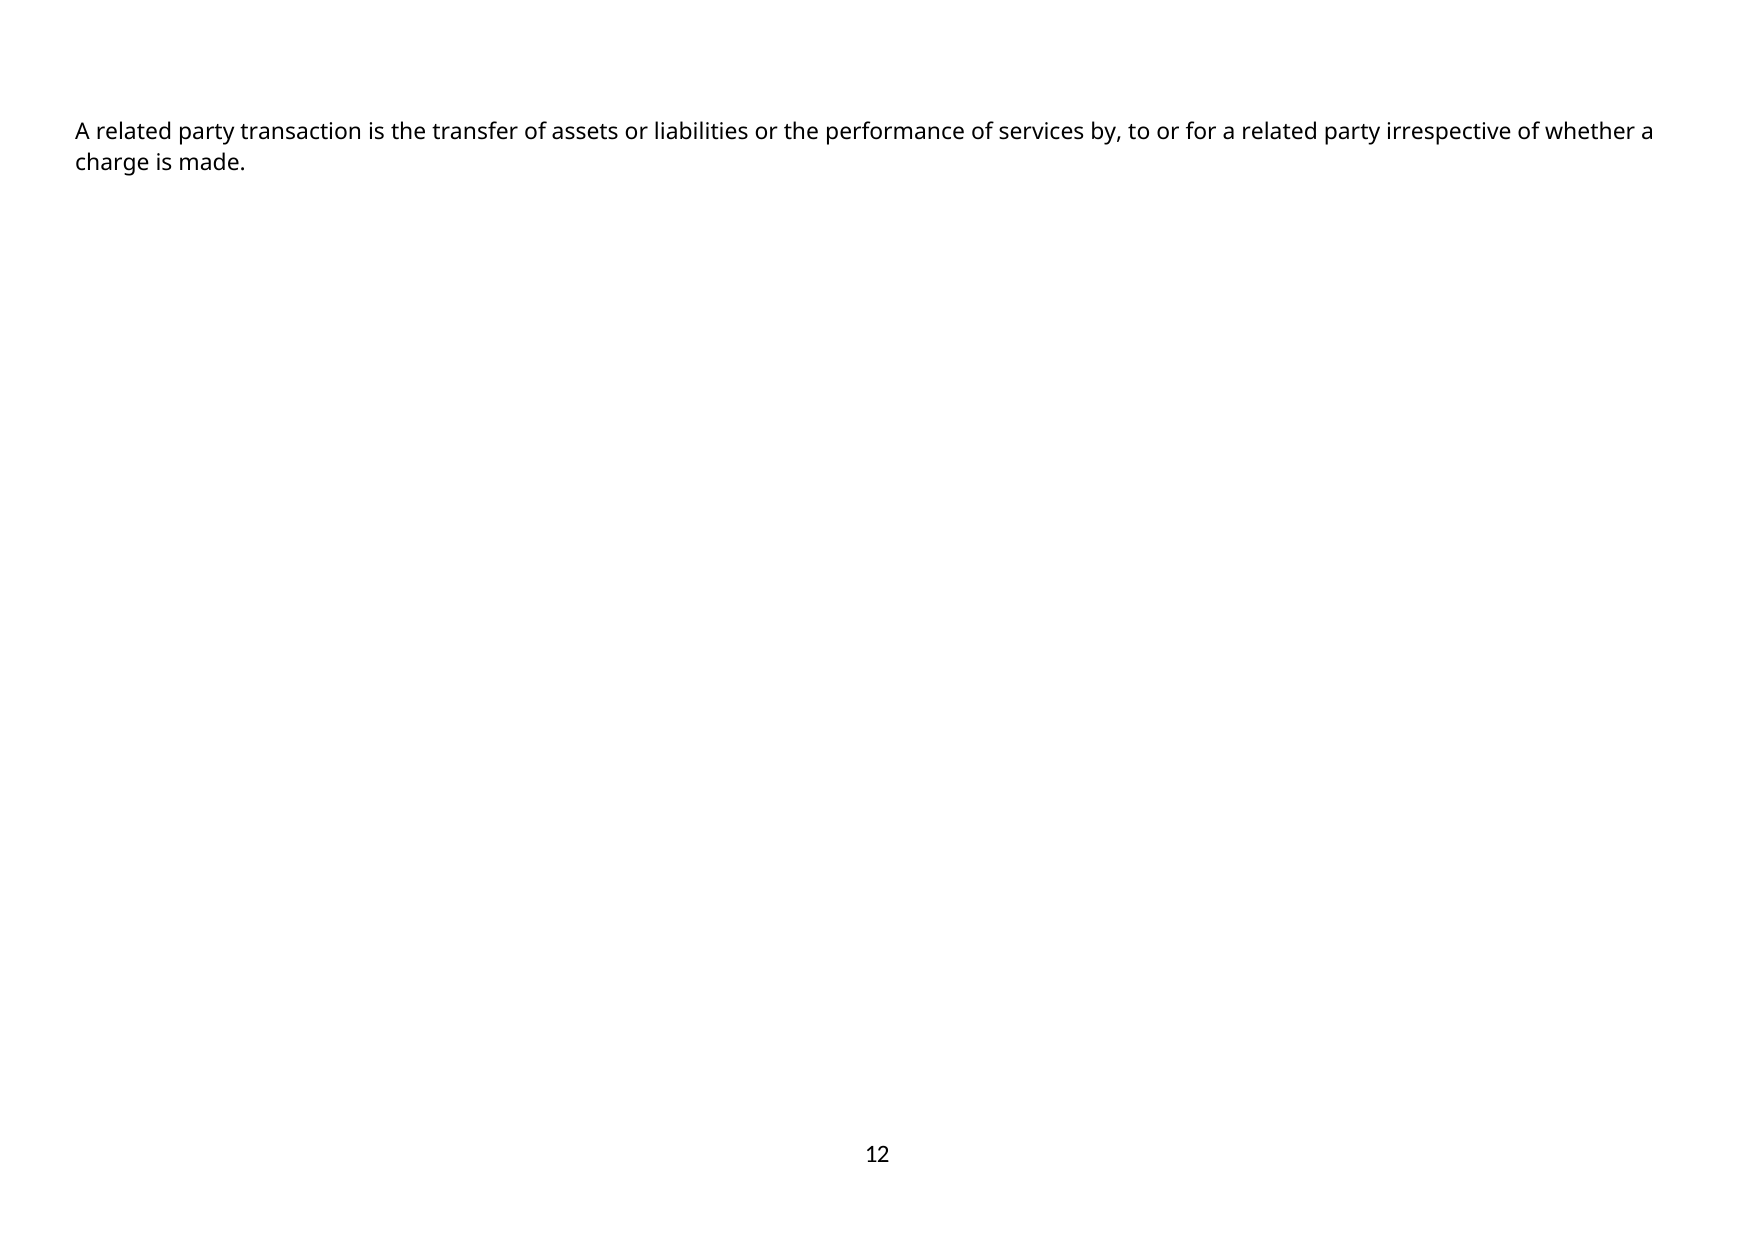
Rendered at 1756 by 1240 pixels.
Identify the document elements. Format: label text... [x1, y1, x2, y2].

text A related party transaction is the transfer of assets or liabilities or the performance of services by, to or for a related party irrespective of whether a charge is made. [75, 114, 1696, 177]
